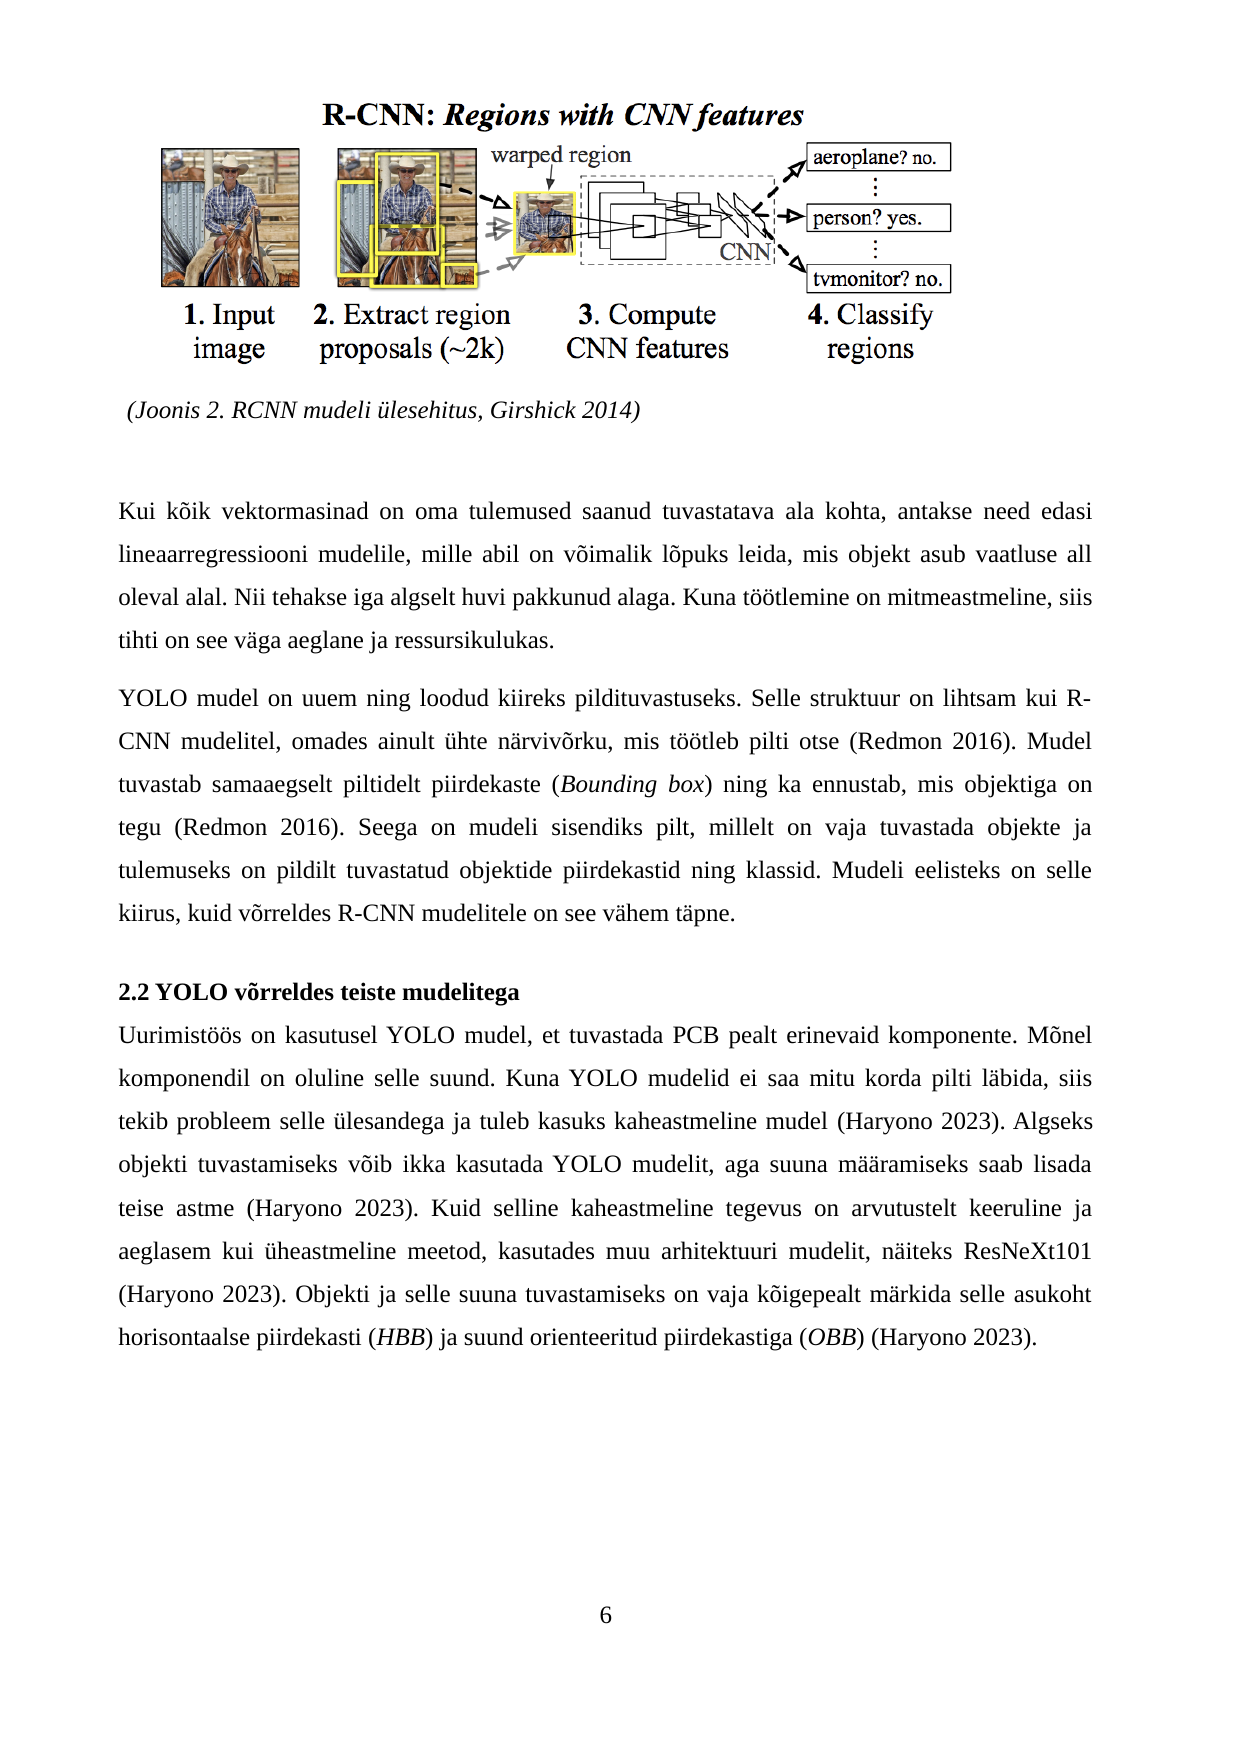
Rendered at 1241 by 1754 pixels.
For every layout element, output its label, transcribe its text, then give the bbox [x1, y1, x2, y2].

subtitle 2.2 YOLO võrreldes teiste mudelitega [118, 977, 1093, 1006]
text YOLO mudel on uuem ning loodud kiireks pildituvastuseks. Selle struktuur on lihtsam kui R-CNN mudelitel, omades ainult ühte närvivõrku, mis töötleb pilti otse (Redmon 2016). Mudel tuvastab samaaegselt piltidelt piirdekaste (Bounding box) ning ka ennustab, mis objektiga on tegu (Redmon 2016). Seega on mudeli sisendiks pilt, millelt on vaja tuvastada objekte ja tulemuseks on pildilt tuvastatud objektide piirdekastid ning klassid. Mudeli eelisteks on selle kiirus, kuid võrreldes R-CNN mudelitele on see vähem täpne. [118, 683, 1093, 927]
picture [126, 58, 1002, 383]
text Uurimistöös on kasutusel YOLO mudel, et tuvastada PCB pealt erinevaid komponente. Mõnel komponendil on oluline selle suund. Kuna YOLO mudelid ei saa mitu korda pilti läbida, siis tekib probleem selle ülesandega ja tuleb kasuks kaheastmeline mudel (Haryono 2023). Algseks objekti tuvastamiseks võib ikka kasutada YOLO mudelit, aga suuna määramiseks saab lisada teise astme (Haryono 2023). Kuid selline kaheastmeline tegevus on arvutustelt keeruline ja aeglasem kui üheastmeline meetod, kasutades muu arhitektuuri mudelit, näiteks ResNeXt101 (Haryono 2023). Objekti ja selle suuna tuvastamiseks on vaja kõigepealt märkida selle asukoht horisontaalse piirdekasti (HBB) ja suund orienteeritud piirdekastiga (OBB) (Haryono 2023). [118, 1020, 1093, 1351]
text Kui kõik vektormasinad on oma tulemused saanud tuvastatava ala kohta, antakse need edasi lineaarregressiooni mudelile, mille abil on võimalik lõpuks leida, mis objekt asub vaatluse all oleval alal. Nii tehakse iga algselt huvi pakkunud alaga. Kuna töötlemine on mitmeastmeline, siis tihti on see väga aeglane ja ressursikulukas. [118, 496, 1093, 654]
text (Joonis 2. RCNN mudeli ülesehitus, Girshick 2014) [127, 383, 1001, 424]
